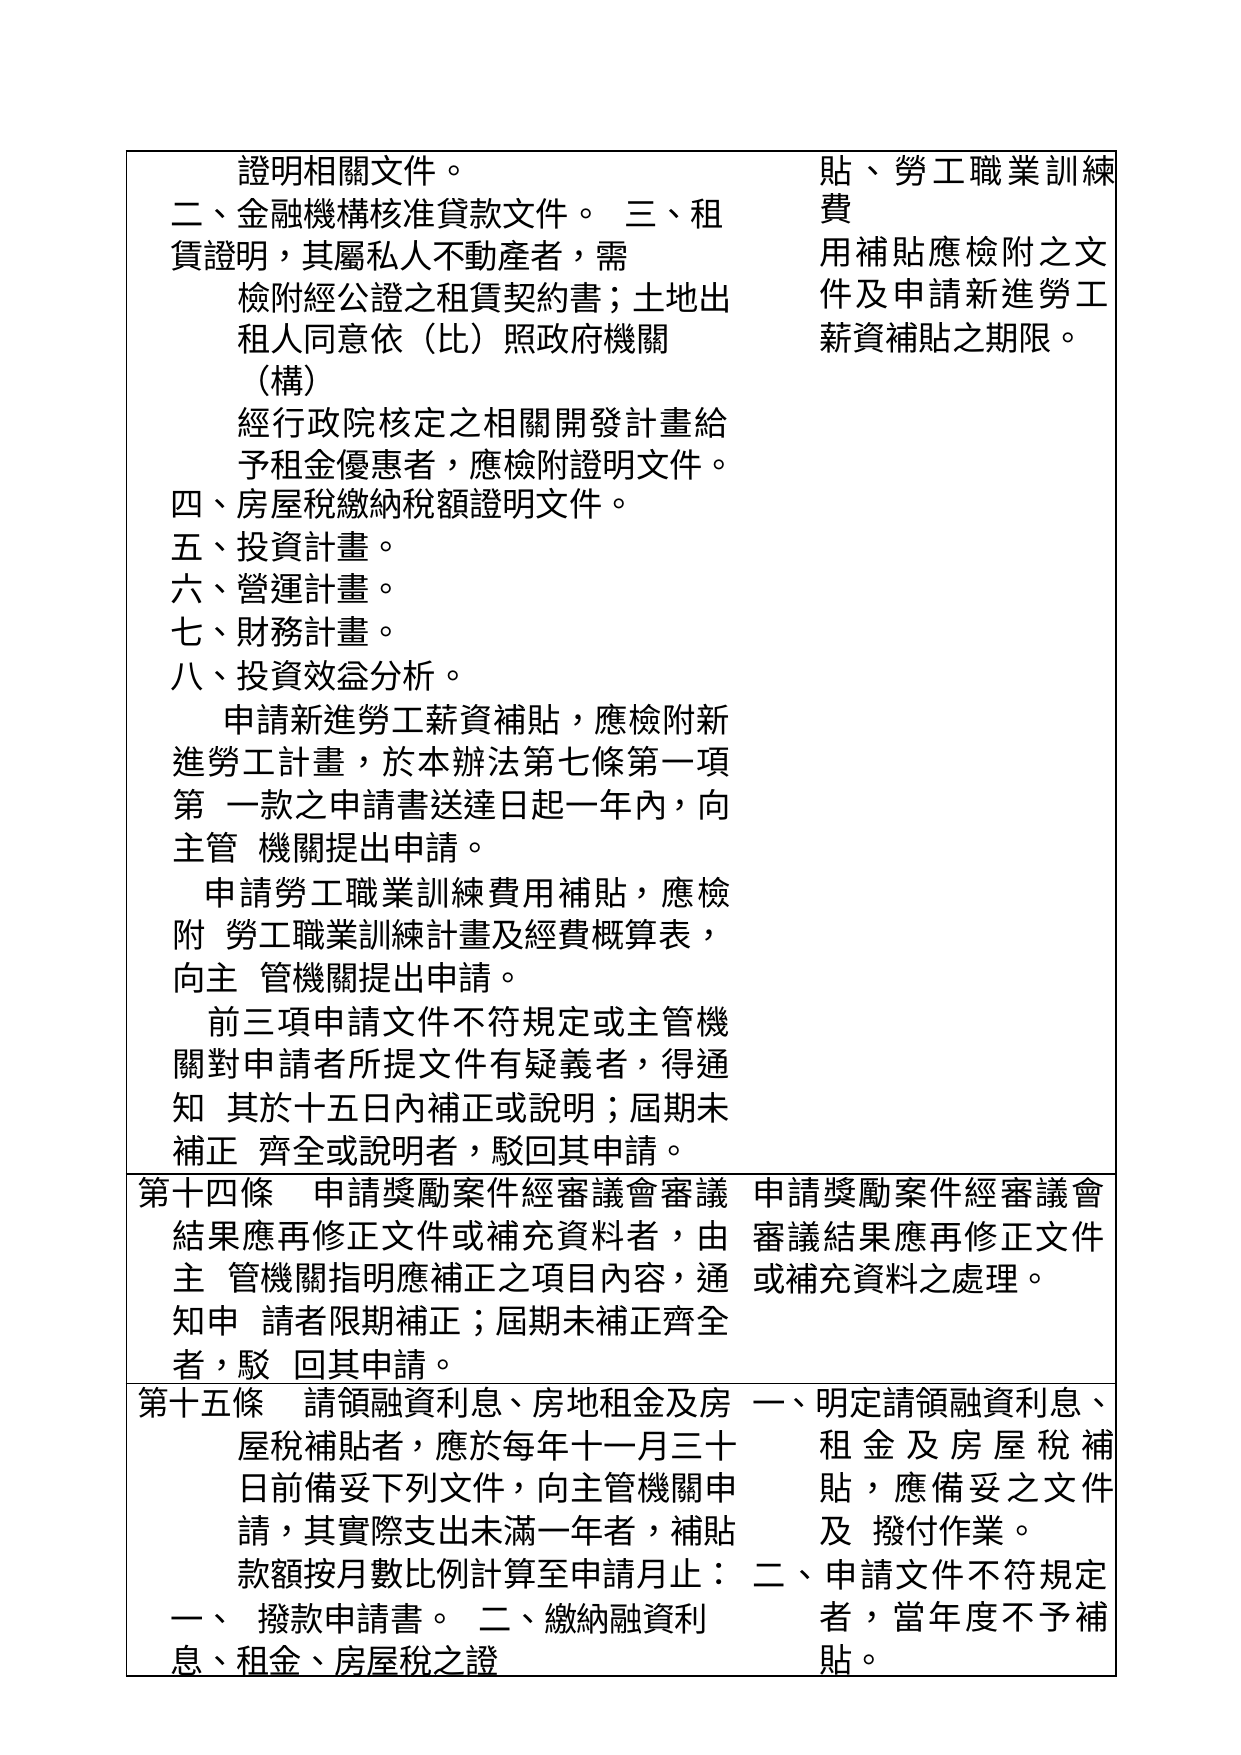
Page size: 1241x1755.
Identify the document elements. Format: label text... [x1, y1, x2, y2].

table_cell 第十四條 申請獎勵案件經審議會審議 結果應再修正文件或補充資料者，由主 管機關指明應補正之項目內容，通知申 請者限期補正；屆期未補正齊全者，駁 回其申請。 [127, 1175, 749, 1382]
table_cell 一、明定請領融資利息、 租金及房屋稅補 貼，應備妥之文件及 撥付作業。 二、申請文件不符規定 者，當年度不予補 貼。 [750, 1384, 1115, 1675]
table_cell 第十五條 請領融資利息、房地租金及房 屋稅補貼者，應於每年十一月三十 日前備妥下列文件，向主管機關申 請，其實際支出未滿一年者，補貼 款額按月數比例計算至申請月止： 一、 撥款申請書。 二、繳納融資利息、租金、房屋稅之證 [127, 1384, 749, 1675]
table_cell 申請獎勵案件經審議會 審議結果應再修正文件 或補充資料之處理。 [750, 1175, 1115, 1382]
table_header 貼、勞工職業訓練費 用補貼應檢附之文 件及申請新進勞工 薪資補貼之期限。 [750, 152, 1115, 1173]
table_header 證明相關文件。 二、金融機構核准貸款文件。 三、租賃證明，其屬私人不動產者，需 檢附經公證之租賃契約書；土地出 租人同意依（比）照政府機關（構） 經行政院核定之相關開發計畫給 予租金優惠者，應檢附證明文件。 四、房屋稅繳納稅額證明文件。 五、投資計畫。 六、營運計畫。 七、財務計畫。 八、投資效益分析。 申請新進勞工薪資補貼，應檢附新 進勞工計畫，於本辦法第七條第一項第 一款之申請書送達日起一年內，向主管 機關提出申請。 申請勞工職業訓練費用補貼，應檢附 勞工職業訓練計畫及經費概算表，向主 管機關提出申請。 前三項申請文件不符規定或主管機 關對申請者所提文件有疑義者，得通知 其於十五日內補正或說明；屆期未補正 齊全或說明者，駁回其申請。 [127, 152, 749, 1173]
